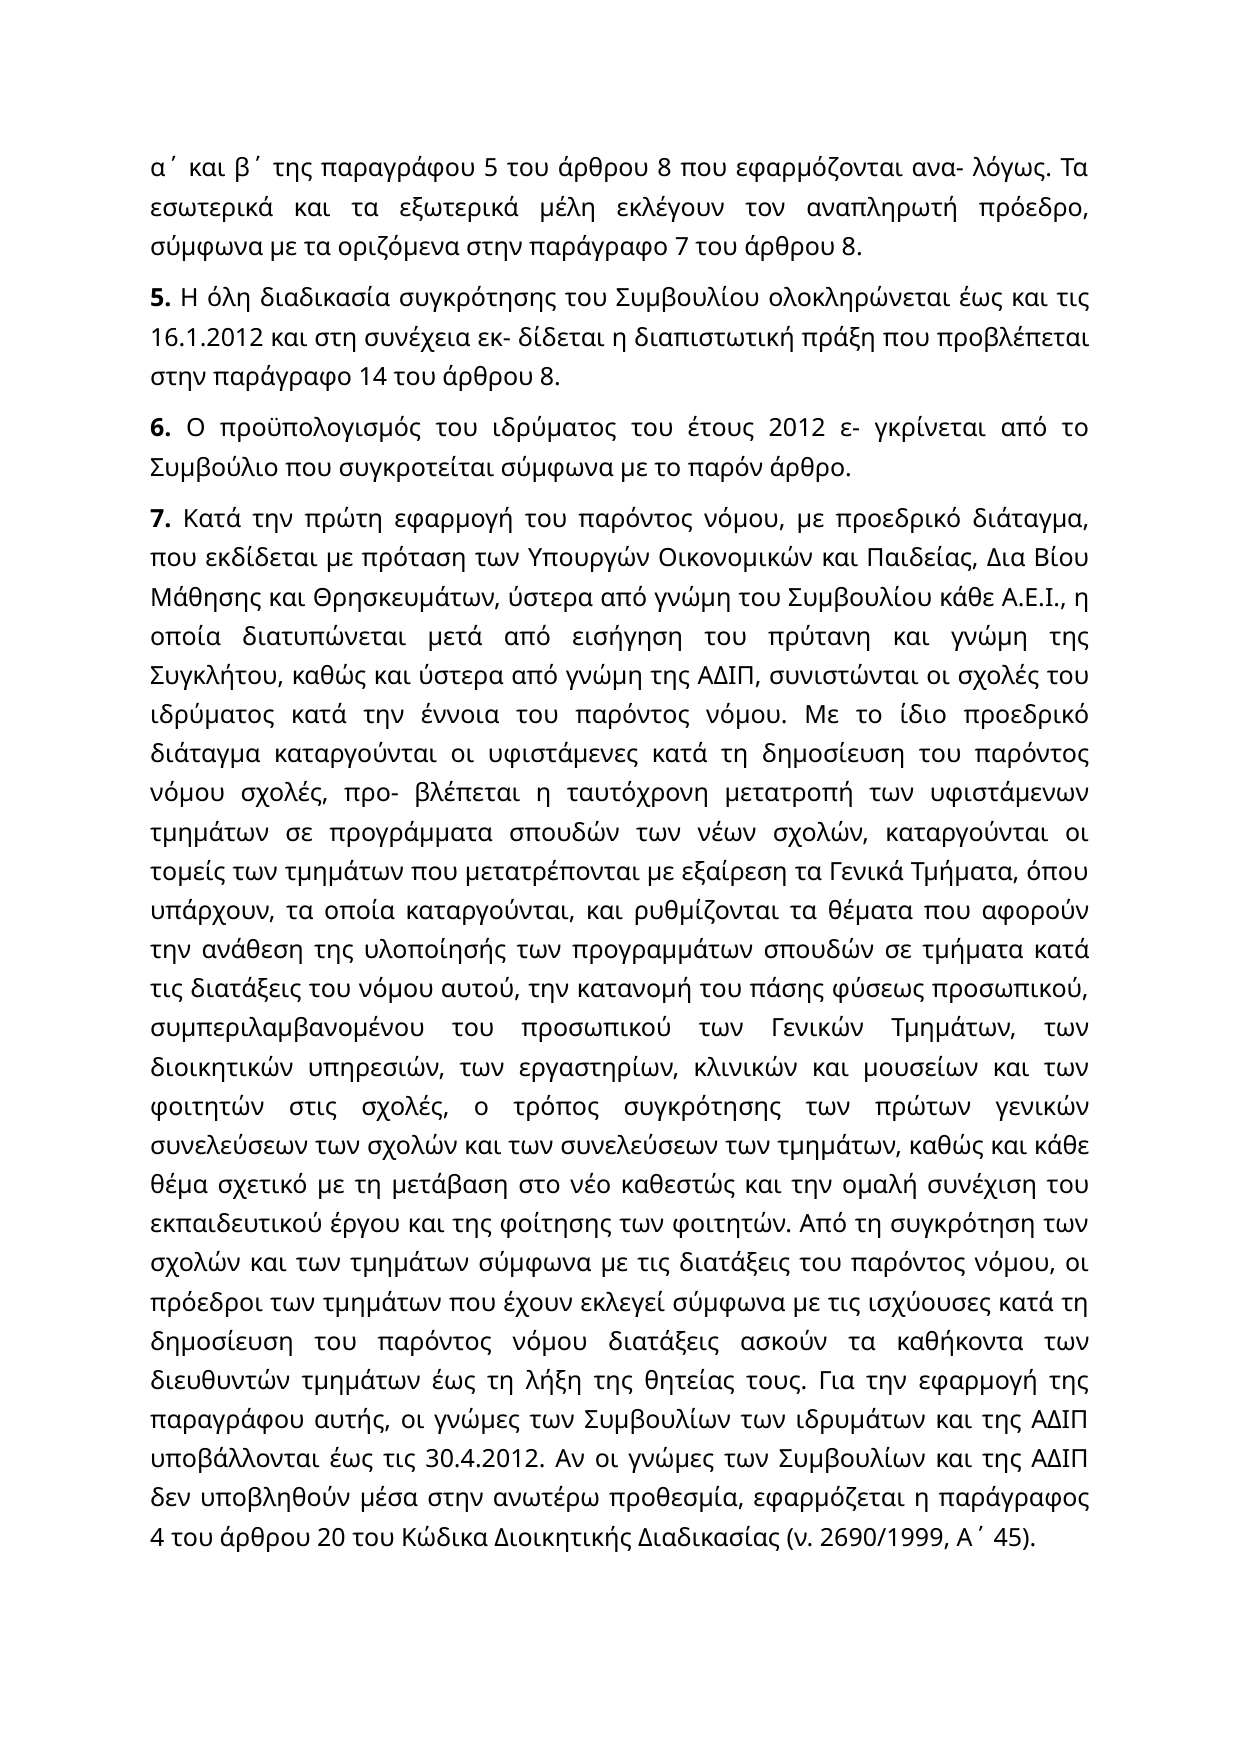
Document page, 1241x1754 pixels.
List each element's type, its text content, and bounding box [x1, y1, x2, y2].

text 7. Κατά την πρώτη εφαρμογή του παρόντος νόμου, με προεδρικό διάταγμα, που εκδίδεται με πρόταση των Υπουργών Οικονομικών και Παιδείας, Δια Βίου Μάθησης και Θρησκευμάτων, ύστερα από γνώμη του Συμβουλίου κάθε Α.Ε.Ι., η οποία διατυπώνεται μετά από εισήγηση του πρύτανη και γνώμη της Συγκλήτου, καθώς και ύστερα από γνώμη της ΑΔΙΠ, συνιστώνται οι σχολές του ιδρύματος κατά την έννοια του παρόντος νόμου. Με το ίδιο προεδρικό διάταγμα καταργούνται οι υφιστάμενες κατά τη δημοσίευση του παρόντος νόμου σχολές, προ- βλέπεται η ταυτόχρονη μετατροπή των υφιστάμενων τμημάτων σε προγράμματα σπουδών των νέων σχολών, καταργούνται οι τομείς των τμημάτων που μετατρέπονται με εξαίρεση τα Γενικά Τμήματα, όπου υπάρχουν, τα οποία καταργούνται, και ρυθμίζονται τα θέματα που αφορούν την ανάθεση της υλοποίησής των προγραμμάτων σπουδών σε τμήματα κατά τις διατάξεις του νόμου αυτού, την κατανομή του πάσης φύσεως προσωπικού, συμπεριλαμβανομένου του προσωπικού των Γενικών Τμημάτων, των διοικητικών υπηρεσιών, των εργαστηρίων, κλινικών και μουσείων και των φοιτητών στις σχολές, ο τρόπος συγκρότησης των πρώτων γενικών συνελεύσεων των σχολών και των συνελεύσεων των τμημάτων, καθώς και κάθε θέμα σχετικό με τη μετάβαση στο νέο καθεστώς και την ομαλή συνέχιση του εκπαιδευτικού έργου και της φοίτησης των φοιτητών. Από τη συγκρότηση των σχολών και των τμημάτων σύμφωνα με τις διατάξεις του παρόντος νόμου, οι πρόεδροι των τμημάτων που έχουν εκλεγεί σύμφωνα με τις ισχύουσες κατά τη δημοσίευση του παρόντος νόμου διατάξεις ασκούν τα καθήκοντα των διευθυντών τμημάτων έως τη λήξη της θητείας τους. Για την εφαρμογή της παραγράφου αυτής, οι γνώμες των Συμβουλίων των ιδρυμάτων και της ΑΔΙΠ υποβάλλονται έως τις 30.4.2012. Αν οι γνώμες των Συμβουλίων και της ΑΔΙΠ δεν υποβληθούν μέσα στην ανωτέρω προθεσμία, εφαρμόζεται η παράγραφος 4 του άρθρου 20 του Κώδικα Διοικητικής Διαδικασίας (ν. 2690/1999, Α΄ 45). [150, 501, 1090, 1553]
text 6. Ο προϋπολογισμός του ιδρύματος του έτους 2012 ε- γκρίνεται από το Συμβούλιο που συγκροτείται σύμφωνα με το παρόν άρθρο. [150, 410, 1090, 483]
text 5. Η όλη διαδικασία συγκρότησης του Συμβουλίου ολοκληρώνεται έως και τις 16.1.2012 και στη συνέχεια εκ- δίδεται η διαπιστωτική πράξη που προβλέπεται στην παράγραφο 14 του άρθρου 8. [150, 280, 1090, 392]
text α΄ και β΄ της παραγράφου 5 του άρθρου 8 που εφαρμόζονται ανα- λόγως. Τα εσωτερικά και τα εξωτερικά μέλη εκλέγουν τον αναπληρωτή πρόεδρο, σύμφωνα με τα οριζόμενα στην παράγραφο 7 του άρθρου 8. [150, 150, 1090, 262]
